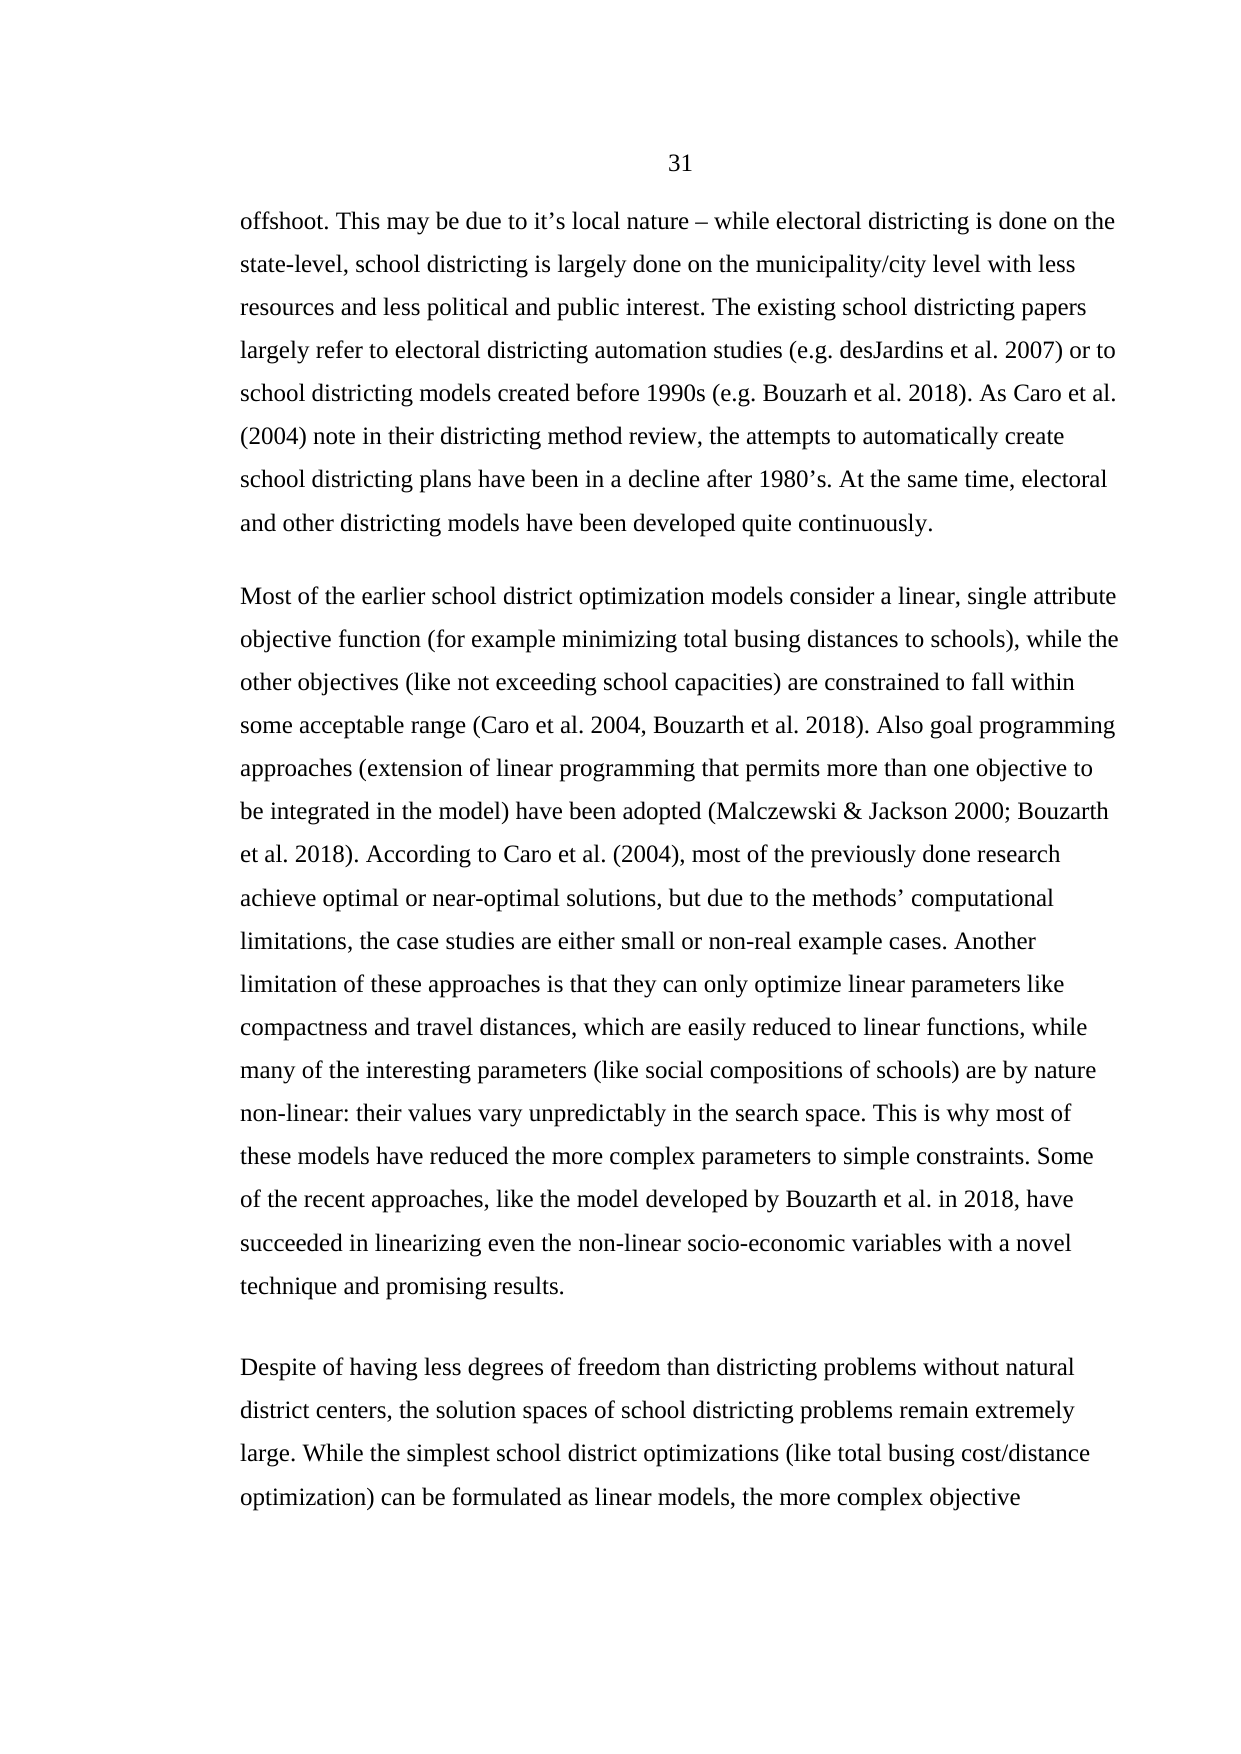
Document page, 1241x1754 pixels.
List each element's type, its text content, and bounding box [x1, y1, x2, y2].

text Most of the earlier school district optimization models consider a linear, single attribute objective function (for example minimizing total busing distances to schools), while the other objectives (like not exceeding school capacities) are constrained to fall within some acceptable range (Caro et al. 2004, Bouzarth et al. 2018). Also goal programming approaches (extension of linear programming that permits more than one objective to be integrated in the model) have been adopted (Malczewski & Jackson 2000; Bouzarth et al. 2018). According to Caro et al. (2004), most of the previously done research achieve optimal or near-optimal solutions, but due to the methods’ computational limitations, the case studies are either small or non-real example cases. Another limitation of these approaches is that they can only optimize linear parameters like compactness and travel distances, which are easily reduced to linear functions, while many of the interesting parameters (like social compositions of schools) are by nature non-linear: their values vary unpredictably in the search space. This is why most of these models have reduced the more complex parameters to simple constraints. Some of the recent approaches, like the model developed by Bouzarth et al. in 2018, have succeeded in linearizing even the non-linear socio-economic variables with a novel technique and promising results. [240, 581, 1121, 1299]
text Despite of having less degrees of freedom than districting problems without natural district centers, the solution spaces of school districting problems remain extremely large. While the simplest school district optimizations (like total busing cost/distance optimization) can be formulated as linear models, the more complex objective [240, 1352, 1121, 1510]
text offshoot. This may be due to it’s local nature – while electoral districting is done on the state-level, school districting is largely done on the municipality/city level with less resources and less political and public interest. The existing school districting papers largely refer to electoral districting automation studies (e.g. desJardins et al. 2007) or to school districting models created before 1990s (e.g. Bouzarh et al. 2018). As Caro et al. (2004) note in their districting method review, the attempts to automatically create school districting plans have been in a decline after 1980’s. At the same time, electoral and other districting models have been developed quite continuously. [240, 206, 1121, 536]
